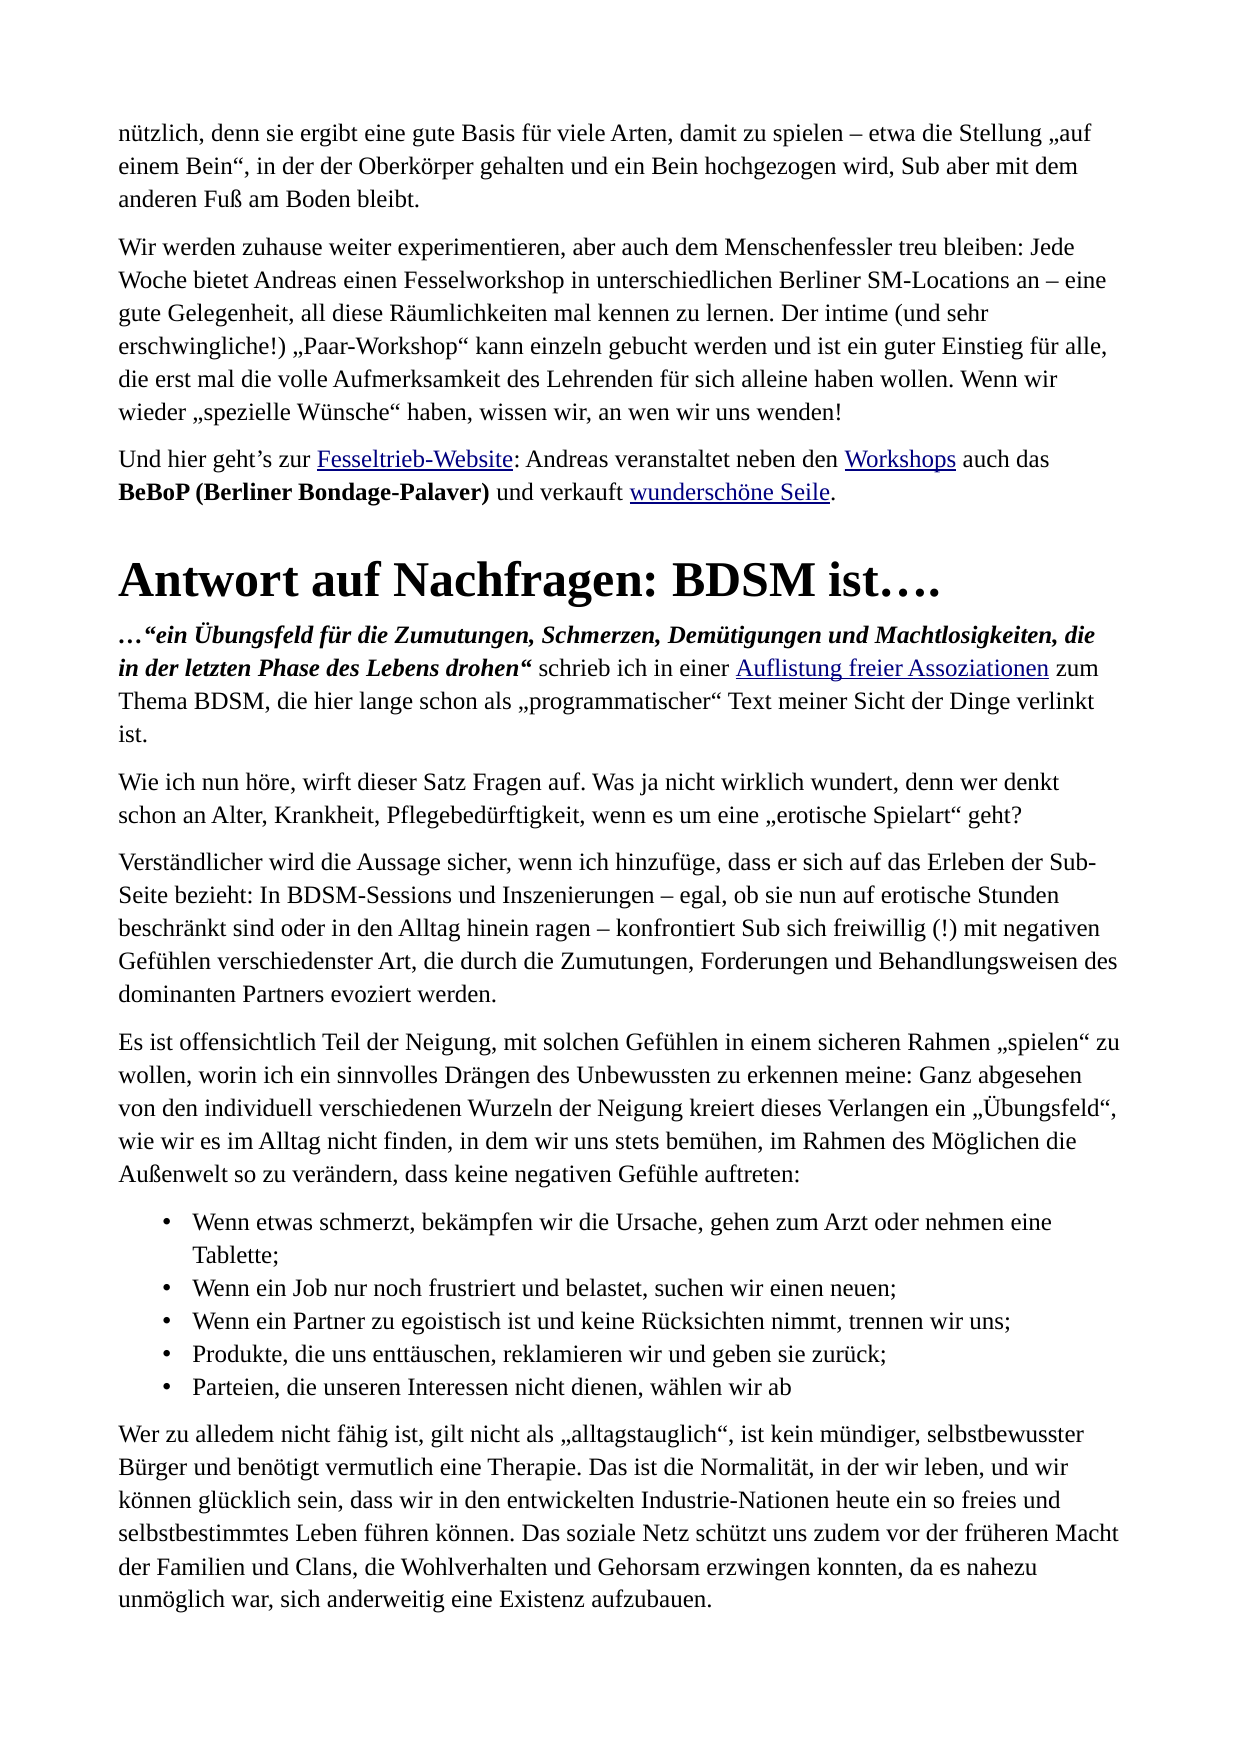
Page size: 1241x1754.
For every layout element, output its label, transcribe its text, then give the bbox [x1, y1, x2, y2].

text Verständlicher wird die Aussage sicher, wenn ich hinzufüge, dass er sich auf das Erleben der Sub-Seite bezieht: In BDSM-Sessions und Inszenierungen – egal, ob sie nun auf erotische Stunden beschränkt sind oder in den Alltag hinein ragen – konfrontiert Sub sich freiwillig (!) mit negativen Gefühlen verschiedenster Art, die durch die Zumutungen, Forderungen und Behandlungsweisen des dominanten Partners evoziert werden. [118, 847, 1122, 1008]
subtitle Antwort auf Nachfragen: BDSM ist…. [118, 550, 1122, 608]
text Und hier geht’s zur Fesseltrieb-Website: Andreas veranstaltet neben den Workshops auch das BeBoP (Berliner Bondage-Palaver) und verkauft wunderschöne Seile. [118, 444, 1122, 506]
list Parteien, die unseren Interessen nicht dienen, wählen wir ab [162, 1372, 1122, 1401]
text Wie ich nun höre, wirft dieser Satz Fragen auf. Was ja nicht wirklich wundert, denn wer denkt schon an Alter, Krankheit, Pflegebedürftigkeit, wenn es um eine „erotische Spielart“ geht? [118, 767, 1122, 828]
list Produkte, die uns enttäuschen, reklamieren wir und geben sie zurück; [162, 1339, 1122, 1368]
list Wenn ein Partner zu egoistisch ist und keine Rücksichten nimmt, trennen wir uns; [162, 1306, 1122, 1334]
text nützlich, denn sie ergibt eine gute Basis für viele Arten, damit zu spielen – etwa die Stellung „auf einem Bein“, in der der Oberkörper gehalten und ein Bein hochgezogen wird, Sub aber mit dem anderen Fuß am Boden bleibt. [118, 118, 1122, 213]
text Wir werden zuhause weiter experimentieren, aber auch dem Menschenfessler treu bleiben: Jede Woche bietet Andreas einen Fesselworkshop in unterschiedlichen Berliner SM-Locations an – eine gute Gelegenheit, all diese Räumlichkeiten mal kennen zu lernen. Der intime (und sehr erschwingliche!) „Paar-Workshop“ kann einzeln gebucht werden und ist ein guter Einstieg für alle, die erst mal die volle Aufmerksamkeit des Lehrenden für sich alleine haben wollen. Wenn wir wieder „spezielle Wünsche“ haben, wissen wir, an wen wir uns wenden! [118, 232, 1122, 426]
text …“ein Übungsfeld für die Zumutungen, Schmerzen, Demütigungen und Machtlosigkeiten, die in der letzten Phase des Lebens drohen“ schrieb ich in einer Auflistung freier Assoziationen zum Thema BDSM, die hier lange schon als „programmatischer“ Text meiner Sicht der Dinge verlinkt ist. [118, 620, 1122, 748]
list Wenn etwas schmerzt, bekämpfen wir die Ursache, gehen zum Arzt oder nehmen eine Tablette; [162, 1207, 1122, 1268]
text Es ist offensichtlich Teil der Neigung, mit solchen Gefühlen in einem sicheren Rahmen „spielen“ zu wollen, worin ich ein sinnvolles Drängen des Unbewussten zu erkennen meine: Ganz abgesehen von den individuell verschiedenen Wurzeln der Neigung kreiert dieses Verlangen ein „Übungsfeld“, wie wir es im Alltag nicht finden, in dem wir uns stets bemühen, im Rahmen des Möglichen die Außenwelt so zu verändern, dass keine negativen Gefühle auftreten: [118, 1027, 1122, 1188]
text Wer zu alledem nicht fähig ist, gilt nicht als „alltagstauglich“, ist kein mündiger, selbstbewusster Bürger und benötigt vermutlich eine Therapie. Das ist die Normalität, in der wir leben, und wir können glücklich sein, dass wir in den entwickelten Industrie-Nationen heute ein so freies und selbstbestimmtes Leben führen können. Das soziale Netz schützt uns zudem vor der früheren Macht der Familien und Clans, die Wohlverhalten und Gehorsam erzwingen konnten, da es nahezu unmöglich war, sich anderweitig eine Existenz aufzubauen. [118, 1419, 1122, 1613]
list Wenn ein Job nur noch frustriert und belastet, suchen wir einen neuen; [162, 1273, 1122, 1302]
